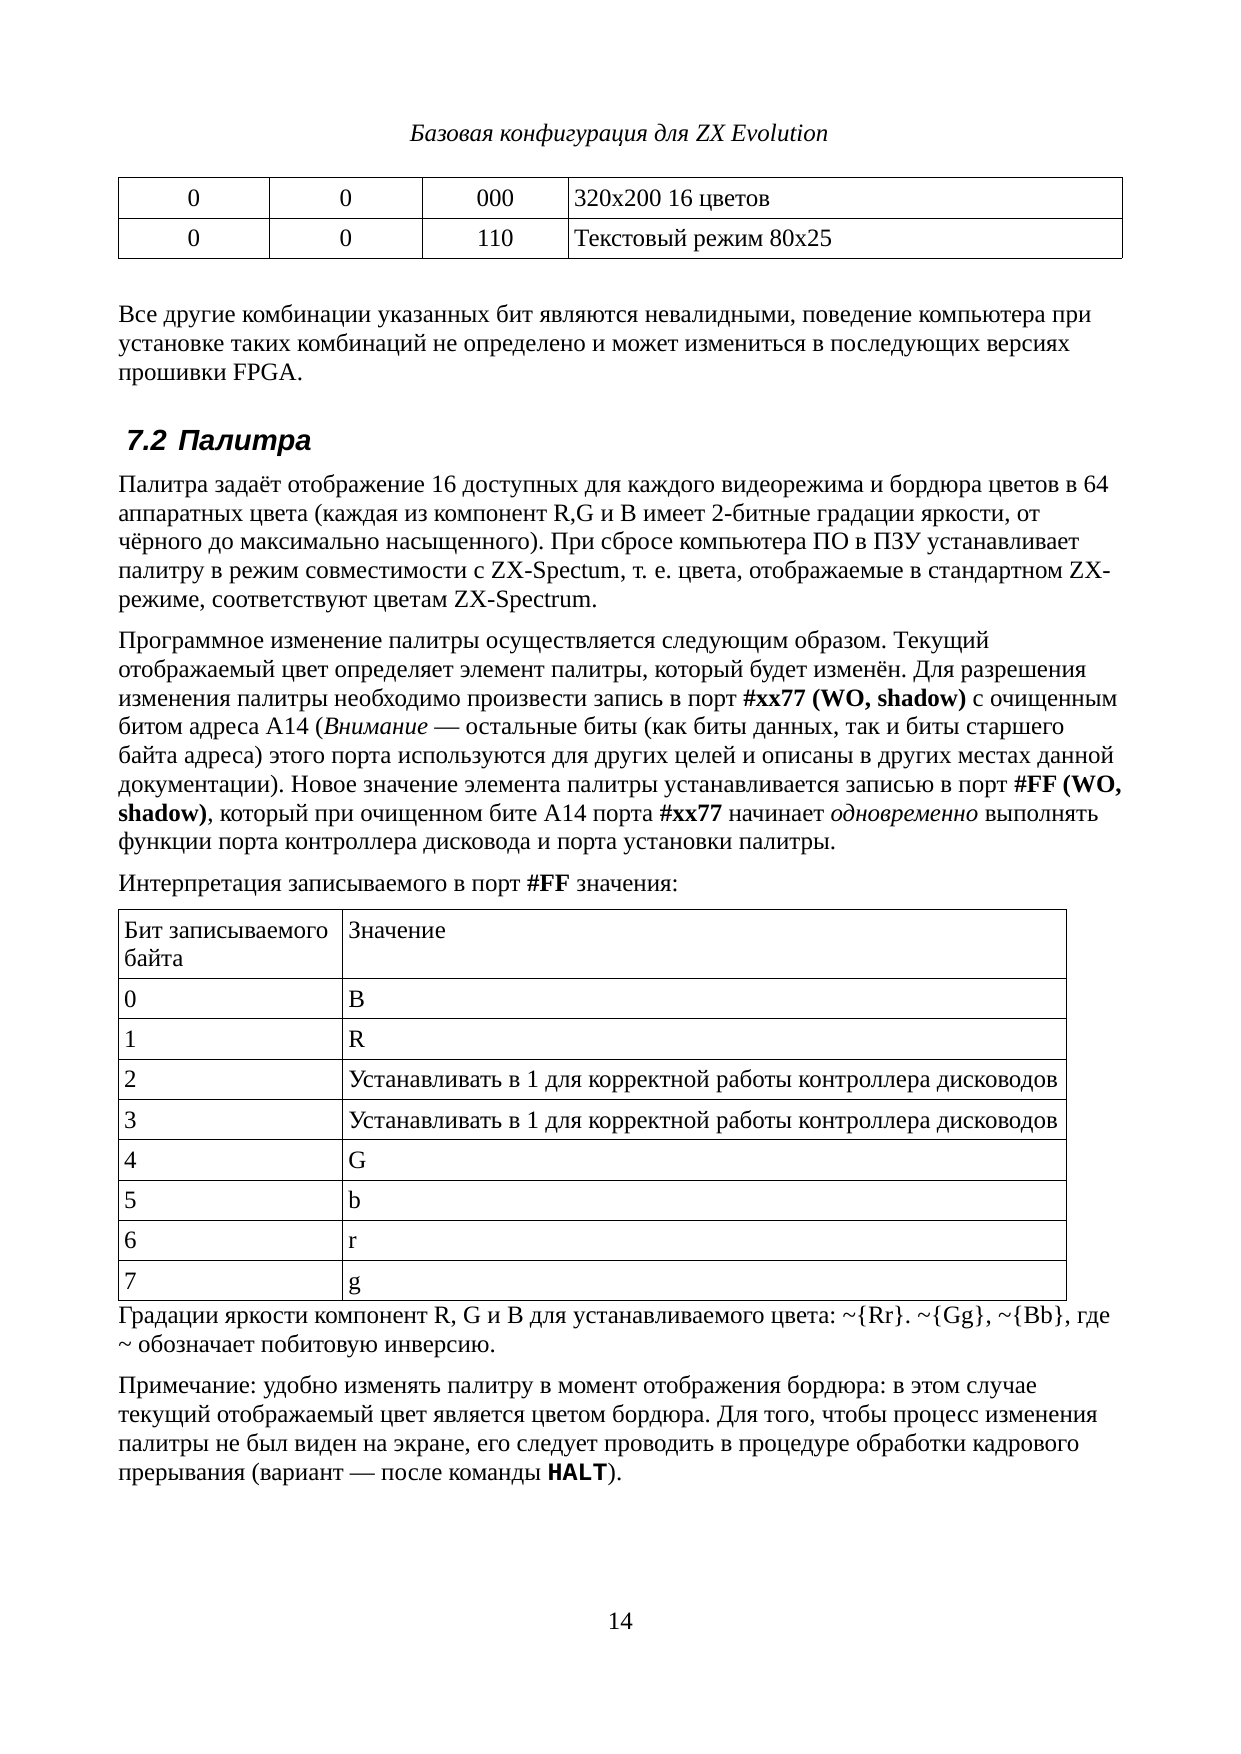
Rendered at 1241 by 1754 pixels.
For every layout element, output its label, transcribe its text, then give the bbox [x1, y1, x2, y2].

table_cell 6 [119, 1221, 342, 1260]
table_cell 0 [119, 178, 269, 217]
table_cell R [343, 1019, 1066, 1058]
table_cell 0 [119, 219, 269, 258]
table_cell 0 [270, 219, 422, 258]
text Интерпретация записываемого в порт #FF значения: [118, 868, 1122, 896]
table_cell 0 [119, 979, 342, 1018]
text Палитра задаёт отображение 16 доступных для каждого видеорежима и бордюра цветов в 64 аппаратных цвета (каждая из компонент R,G и B имеет 2-битные градации яркости, от чёрного до максимально насыщенного). При сбросе компьютера ПО в ПЗУ устанавливает палитру в режим совместимости с ZX-Spectum, т. е. цвета, отображаемые в стандартном ZX-режиме, соответствуют цветам ZX-Spectrum. [118, 469, 1122, 613]
table_cell 320x200 16 цветов [569, 178, 1122, 217]
table_cell 3 [119, 1100, 342, 1139]
text Все другие комбинации указанных бит являются невалидными, поведение компьютера при установке таких комбинаций не определено и может измениться в последующих версиях прошивки FPGA. [118, 299, 1122, 385]
table_cell Устанавливать в 1 для корректной работы контроллера дисководов [343, 1060, 1066, 1099]
table_cell 5 [119, 1181, 342, 1220]
table_cell 7 [119, 1261, 342, 1300]
table_cell b [343, 1181, 1066, 1220]
table_cell r [343, 1221, 1066, 1260]
table_header Значение [343, 910, 1066, 978]
table_cell Устанавливать в 1 для корректной работы контроллера дисководов [343, 1100, 1066, 1139]
table_cell 4 [119, 1140, 342, 1179]
table_cell 1 [119, 1019, 342, 1058]
table_header Бит записываемого байта [119, 910, 342, 978]
table_cell 110 [423, 219, 568, 258]
table_cell 0 [270, 178, 422, 217]
table_cell 000 [423, 178, 568, 217]
table_cell G [343, 1140, 1066, 1179]
table_cell g [343, 1261, 1066, 1300]
text Градации яркости компонент R, G и B для устанавливаемого цвета: ~{Rr}. ~{Gg}, ~{Bb}, где ~ обозначает побитовую инверсию. [118, 1301, 1122, 1358]
subtitle Палитра [118, 423, 1122, 456]
table_cell Текстовый режим 80x25 [569, 219, 1122, 258]
table_cell B [343, 979, 1066, 1018]
text Программное изменение палитры осуществляется следующим образом. Текущий отображаемый цвет определяет элемент палитры, который будет изменён. Для разрешения изменения палитры необходимо произвести запись в порт #xx77 (WO, shadow) с очищенным битом адреса A14 (Внимание — остальные биты (как биты данных, так и биты старшего байта адреса) этого порта используются для других целей и описаны в других местах данной документации). Новое значение элемента палитры устанавливается записью в порт #FF (WO, shadow), который при очищенном бите A14 порта #xx77 начинает одновременно выполнять функции порта контроллера дисковода и порта установки палитры. [118, 625, 1122, 855]
table_cell 2 [119, 1060, 342, 1099]
text Примечание: удобно изменять палитру в момент отображения бордюра: в этом случае текущий отображаемый цвет является цветом бордюра. Для того, чтобы процесс изменения палитры не был виден на экране, его следует проводить в процедуре обработки кадрового прерывания (вариант — после команды HALT). [118, 1371, 1122, 1488]
